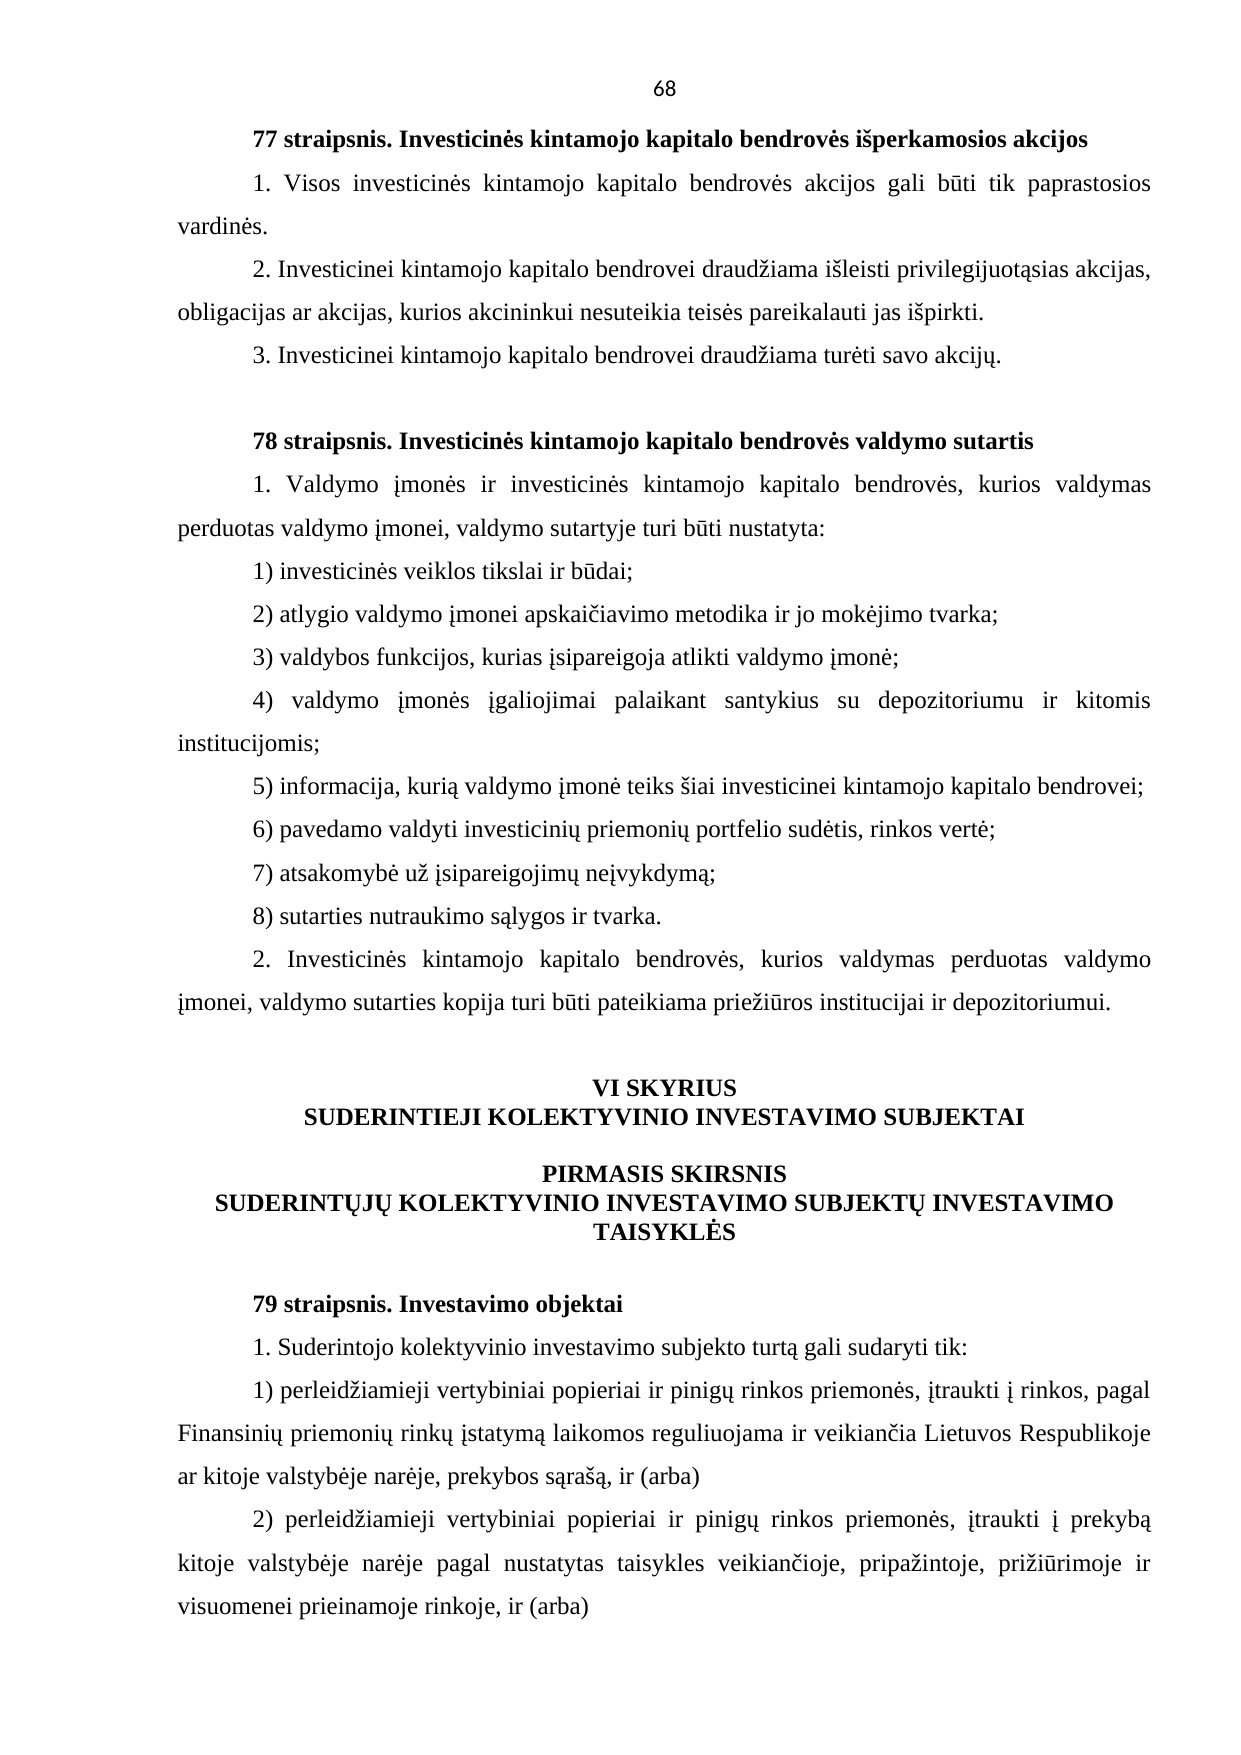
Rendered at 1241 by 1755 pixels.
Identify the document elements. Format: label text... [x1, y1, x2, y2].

text 1. Suderintojo kolektyvinio investavimo subjekto turtą gali sudaryti tik: [177, 1332, 1152, 1361]
text 79 straipsnis. Investavimo objektai [252, 1289, 1152, 1318]
text SUDERINTŲJŲ KOLEKTYVINIO INVESTAVIMO SUBJEKTŲ INVESTAVIMO TAISYKLĖS [177, 1188, 1152, 1246]
text 5) informacija, kurią valdymo įmonė teiks šiai investicinei kintamojo kapitalo bendrovei; [177, 771, 1152, 800]
text 78 straipsnis. Investicinės kintamojo kapitalo bendrovės valdymo sutartis [252, 426, 1152, 455]
text 4) valdymo įmonės įgaliojimai palaikant santykius su depozitoriumu ir kitomis institucijomis; [177, 685, 1152, 757]
text VI SKYRIUS [177, 1073, 1152, 1102]
text 2) perleidžiamieji vertybiniai popieriai ir pinigų rinkos priemonės, įtraukti į prekybą kitoje valstybėje narėje pagal nustatytas taisykles veikiančioje, pripažintoje, prižiūrimoje ir visuomenei prieinamoje rinkoje, ir (arba) [177, 1504, 1152, 1619]
text 1. Valdymo įmonės ir investicinės kintamojo kapitalo bendrovės, kurios valdymas perduotas valdymo įmonei, valdymo sutartyje turi būti nustatyta: [177, 469, 1152, 541]
text 1) perleidžiamieji vertybiniai popieriai ir pinigų rinkos priemonės, įtraukti į rinkos, pagal Finansinių priemonių rinkų įstatymą laikomos reguliuojama ir veikiančia Lietuvos Respublikoje ar kitoje valstybėje narėje, prekybos sąrašą, ir (arba) [177, 1375, 1152, 1490]
text 1) investicinės veiklos tikslai ir būdai; [177, 556, 1152, 584]
text 2. Investicinės kintamojo kapitalo bendrovės, kurios valdymas perduotas valdymo įmonei, valdymo sutarties kopija turi būti pateikiama priežiūros institucijai ir depozitoriumui. [177, 944, 1152, 1016]
text 2) atlygio valdymo įmonei apskaičiavimo metodika ir jo mokėjimo tvarka; [177, 599, 1152, 628]
text 2. Investicinei kintamojo kapitalo bendrovei draudžiama išleisti privilegijuotąsias akcijas, obligacijas ar akcijas, kurios akcininkui nesuteikia teisės pareikalauti jas išpirkti. [177, 254, 1152, 326]
text 3) valdybos funkcijos, kurias įsipareigoja atlikti valdymo įmonė; [177, 642, 1152, 671]
text 1. Visos investicinės kintamojo kapitalo bendrovės akcijos gali būti tik paprastosios vardinės. [177, 168, 1152, 239]
text 77 straipsnis. Investicinės kintamojo kapitalo bendrovės išperkamosios akcijos [252, 124, 1152, 153]
text PIRMASIS SKIRSNIS [177, 1159, 1152, 1188]
text 8) sutarties nutraukimo sąlygos ir tvarka. [177, 901, 1152, 929]
text 7) atsakomybė už įsipareigojimų neįvykdymą; [177, 858, 1152, 886]
text SUDERINTIEJI KOLEKTYVINIO INVESTAVIMO SUBJEKTAI [177, 1102, 1152, 1131]
text 3. Investicinei kintamojo kapitalo bendrovei draudžiama turėti savo akcijų. [177, 340, 1152, 369]
text 6) pavedamo valdyti investicinių priemonių portfelio sudėtis, rinkos vertė; [177, 814, 1152, 843]
